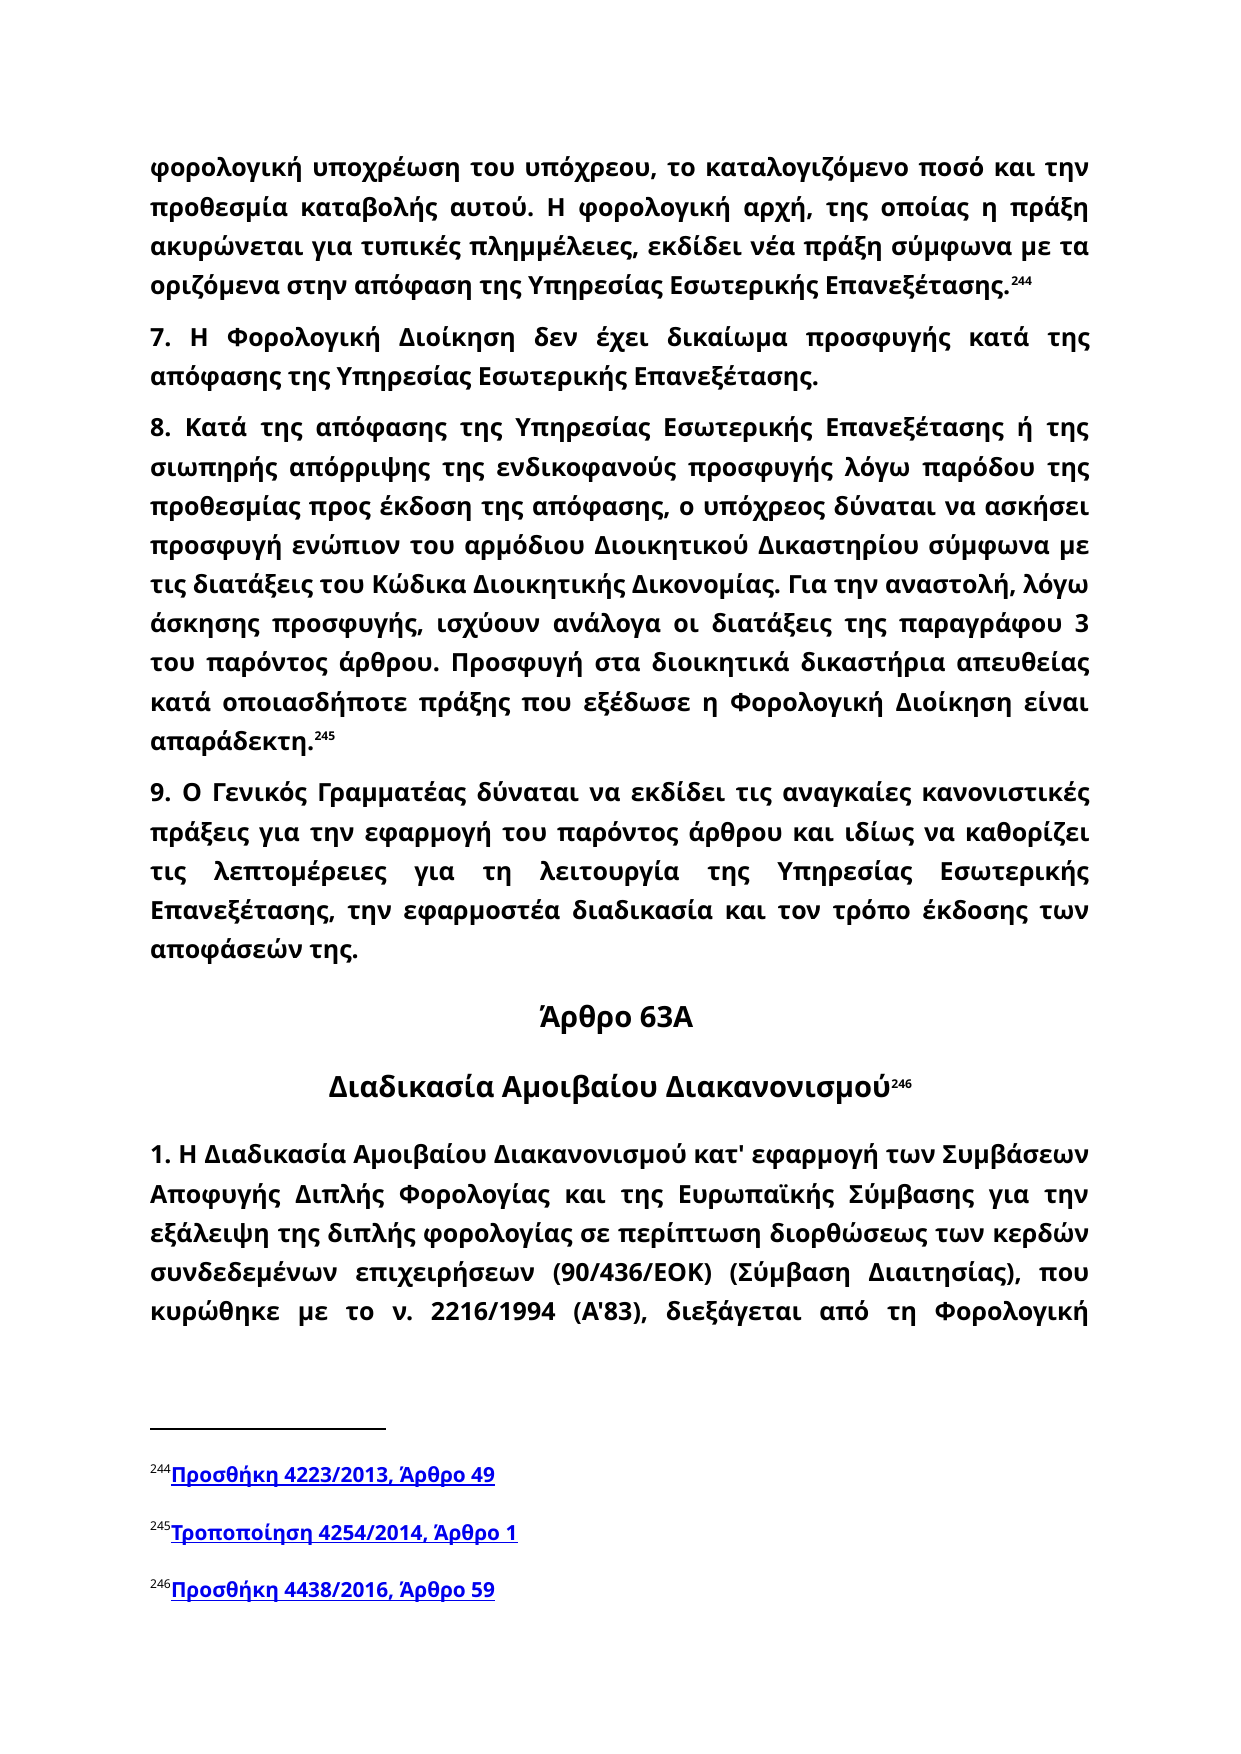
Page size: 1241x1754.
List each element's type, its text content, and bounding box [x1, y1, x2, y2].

text φορολογική υποχρέωση του υπόχρεου, το καταλογιζόμενο ποσό και την προθεσμία καταβολής αυτού. Η φορολογική αρχή, της οποίας η πράξη ακυρώνεται για τυπικές πλημμέλειες, εκδίδει νέα πράξη σύμφωνα με τα οριζόμενα στην απόφαση της Υπηρεσίας Εσωτερικής Επανεξέτασης. [150, 150, 1090, 302]
subtitle Άρθρο 63Α [150, 996, 1090, 1036]
text 9. Ο Γενικός Γραμματέας δύναται να εκδίδει τις αναγκαίες κανονιστικές πράξεις για την εφαρμογή του παρόντος άρθρου και ιδίως να καθορίζει τις λεπτομέρειες για τη λειτουργία της Υπηρεσίας Εσωτερικής Επανεξέτασης, την εφαρμοστέα διαδικασία και τον τρόπο έκδοσης των αποφάσεών της. [150, 775, 1090, 966]
text 7. Η Φορολογική Διοίκηση δεν έχει δικαίωμα προσφυγής κατά της απόφασης της Υπηρεσίας Εσωτερικής Επανεξέτασης. [150, 319, 1090, 392]
text Προσθήκη 4438/2016, Άρθρο 59 [150, 1576, 1090, 1604]
text Τροποποίηση 4254/2014, Άρθρο 1 [150, 1518, 1090, 1546]
text 8. Κατά της απόφασης της Υπηρεσίας Εσωτερικής Επανεξέτασης ή της σιωπηρής απόρριψης της ενδικοφανούς προσφυγής λόγω παρόδου της προθεσμίας προς έκδοση της απόφασης, ο υπόχρεος δύναται να ασκήσει προσφυγή ενώπιον του αρμόδιου Διοικητικού Δικαστηρίου σύμφωνα με τις διατάξεις του Κώδικα Διοικητικής Δικονομίας. Για την αναστολή, λόγω άσκησης προσφυγής, ισχύουν ανάλογα οι διατάξεις της παραγράφου 3 του παρόντος άρθρου. Προσφυγή στα διοικητικά δικαστήρια απευθείας κατά οποιασδήποτε πράξης που εξέδωσε η Φορολογική Διοίκηση είναι απαράδεκτη. [150, 410, 1090, 757]
subtitle Διαδικασία Αμοιβαίου Διακανονισμού [150, 1066, 1090, 1106]
text Προσθήκη 4223/2013, Άρθρο 49 [150, 1460, 1090, 1489]
text 1. Η Διαδικασία Αμοιβαίου Διακανονισμού κατ' εφαρμογή των Συμβάσεων Αποφυγής Διπλής Φορολογίας και της Ευρωπαϊκής Σύμβασης για την εξάλειψη της διπλής φορολογίας σε περίπτωση διορθώσεως των κερδών συνδεδεμένων επιχειρήσεων (90/436/ΕΟΚ) (Σύμβαση Διαιτησίας), που κυρώθηκε με το ν. 2216/1994 (Α'83), διεξάγεται από τη Φορολογική [150, 1137, 1090, 1328]
